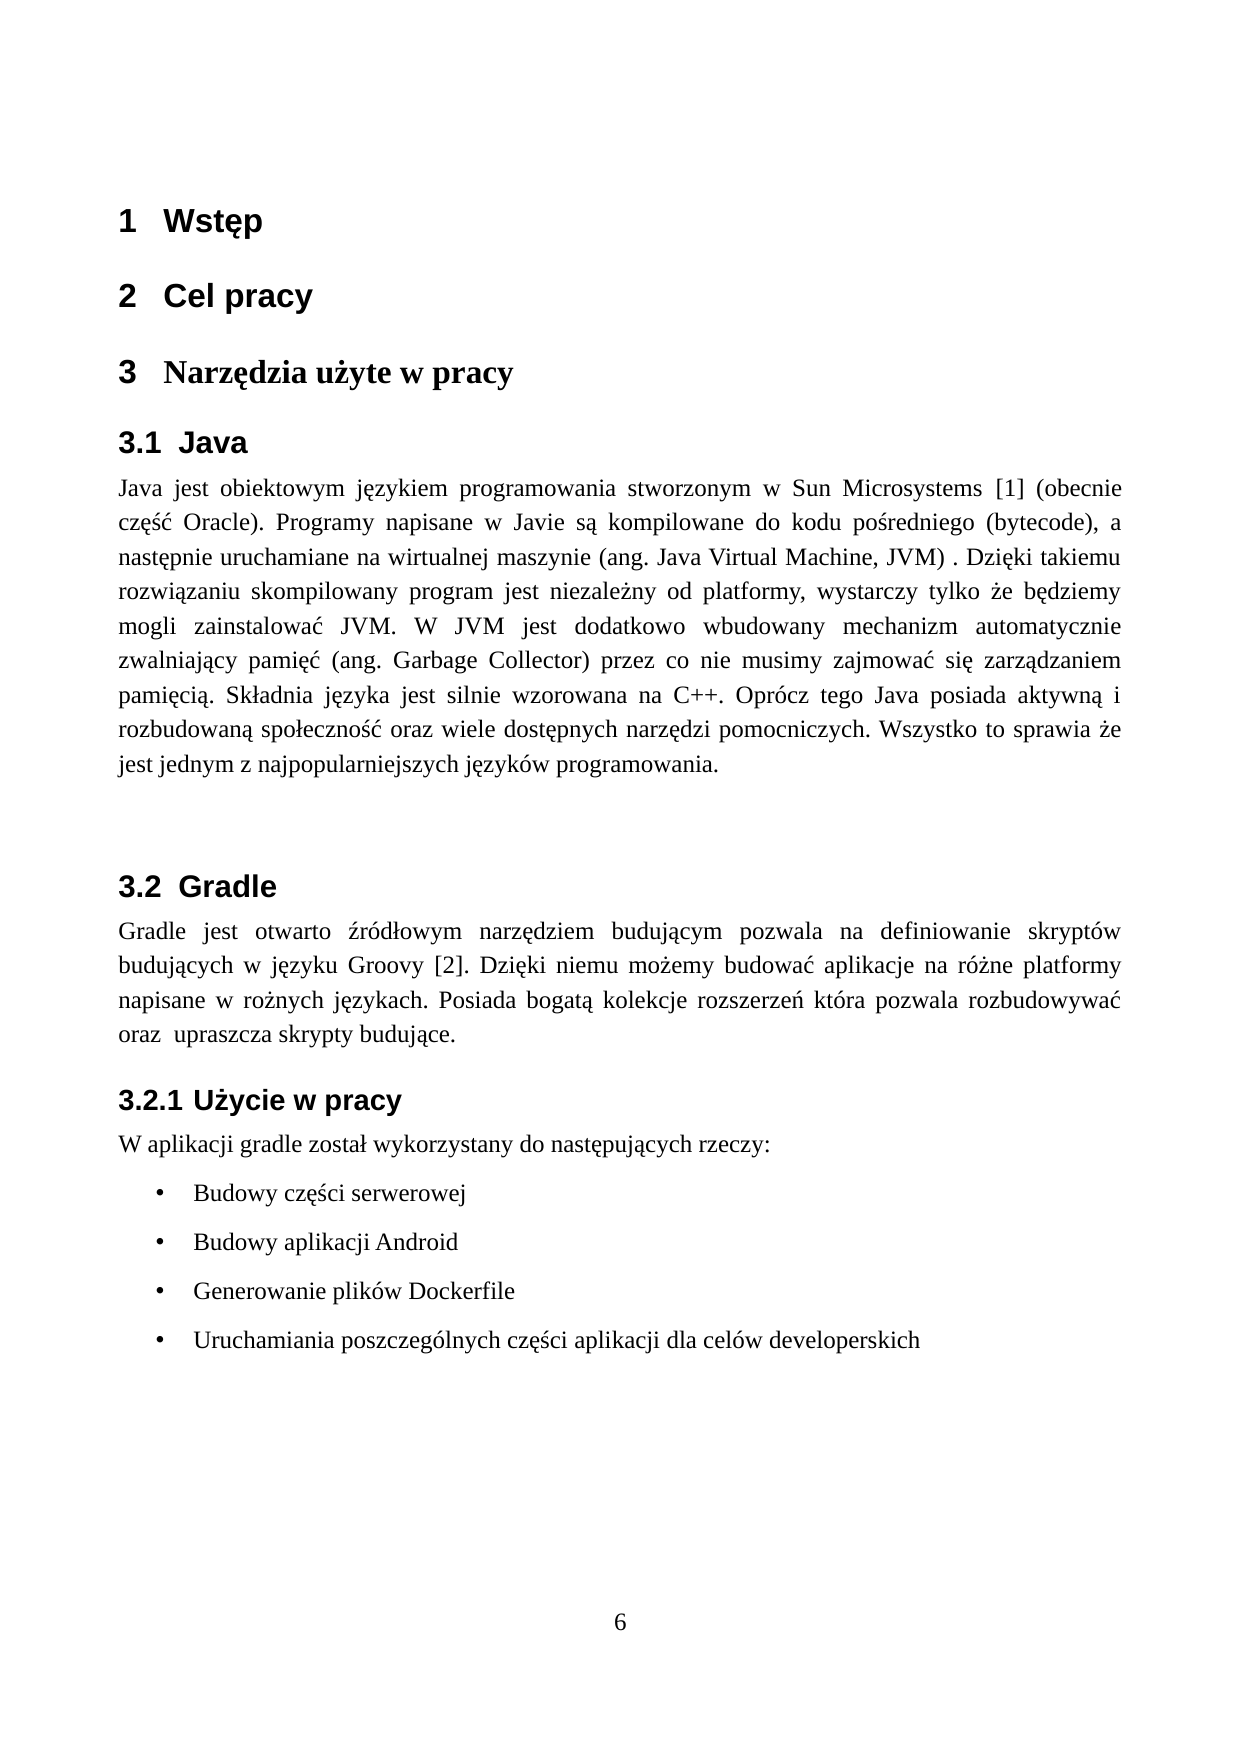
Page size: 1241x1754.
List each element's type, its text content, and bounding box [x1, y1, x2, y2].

text W aplikacji gradle został wykorzystany do następujących rzeczy: [118, 1129, 1122, 1158]
list Generowanie plików Dockerfile [156, 1276, 1122, 1305]
list Budowy części serwerowej [156, 1178, 1122, 1207]
list Budowy aplikacji Android [156, 1227, 1122, 1256]
subtitle Cel pracy [118, 277, 1122, 315]
subtitle Java [118, 424, 1122, 460]
text Java jest obiektowym językiem programowania stworzonym w Sun Microsystems [1] (obecnie część Oracle). Programy napisane w Javie są kompilowane do kodu pośredniego (bytecode), a następnie uruchamiane na wirtualnej maszynie (ang. Java Virtual Machine, JVM) . Dzięki takiemu rozwiązaniu skompilowany program jest niezależny od platformy, wystarczy tylko że będziemy mogli zainstalować JVM. W JVM jest dodatkowo wbudowany mechanizm automatycznie zwalniający pamięć (ang. Garbage Collector) przez co nie musimy zajmować się zarządzaniem pamięcią. Składnia języka jest silnie wzorowana na C++. Oprócz tego Java posiada aktywną i rozbudowaną społeczność oraz wiele dostępnych narzędzi pomocniczych. Wszystko to sprawia że jest jednym z najpopularniejszych języków programowania. [118, 473, 1122, 777]
subtitle Użycie w pracy [118, 1083, 1122, 1117]
text Gradle jest otwarto źródłowym narzędziem budującym pozwala na definiowanie skryptów budujących w języku Groovy [2]. Dzięki niemu możemy budować aplikacje na różne platformy napisane w rożnych językach. Posiada bogatą kolekcje rozszerzeń która pozwala rozbudowywać oraz upraszcza skrypty budujące. [118, 916, 1122, 1048]
subtitle Narzędzia użyte w pracy [118, 352, 1122, 391]
subtitle Wstęp [118, 201, 1122, 239]
subtitle Gradle [118, 868, 1122, 903]
list Uruchamiania poszczególnych części aplikacji dla celów developerskich [156, 1325, 1122, 1354]
